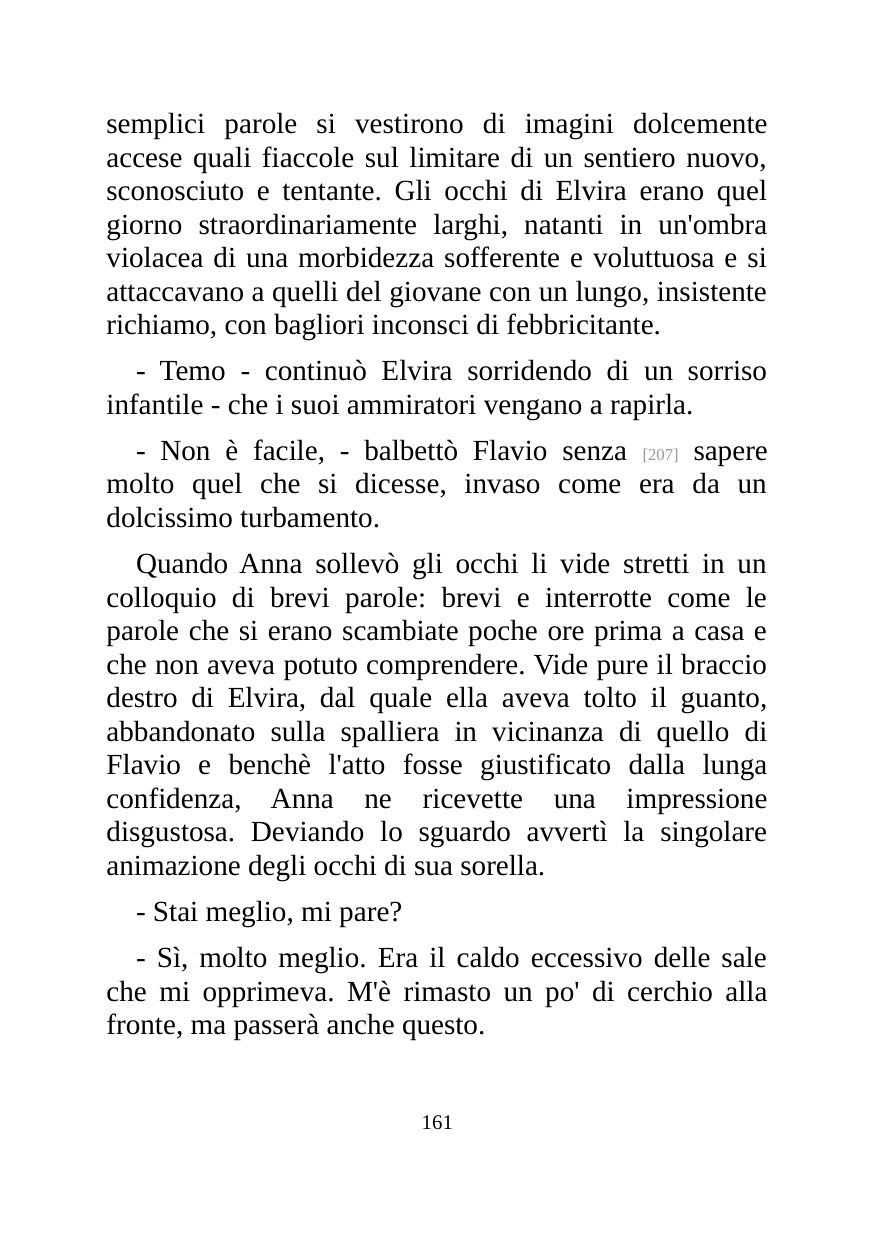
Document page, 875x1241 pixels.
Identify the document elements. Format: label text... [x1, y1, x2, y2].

text semplici parole si vestirono di imagini dolcemente accese quali fiaccole sul limitare di un sentiero nuovo, sconosciuto e tentante. Gli occhi di Elvira erano quel giorno straordinariamente larghi, natanti in un'ombra violacea di una morbidezza sofferente e voluttuosa e si attaccavano a quelli del giovane con un lungo, insistente richiamo, con bagliori inconsci di febbricitante. [106, 106, 768, 341]
text Quando Anna sollevò gli occhi li vide stretti in un colloquio di brevi parole: brevi e interrotte come le parole che si erano scambiate poche ore prima a casa e che non aveva potuto comprendere. Vide pure il braccio destro di Elvira, dal quale ella aveva tolto il guanto, abbandonato sulla spalliera in vicinanza di quello di Flavio e benchè l'atto fosse giustificato dalla lunga confidenza, Anna ne ricevette una impressione disgustosa. Deviando lo sguardo avvertì la singolare animazione degli occhi di sua sorella. [106, 546, 768, 882]
text - Temo - continuò Elvira sorridendo di un sorriso infantile - che i suoi ammiratori vengano a rapirla. [106, 353, 768, 421]
text - Stai meglio, mi pare? [106, 894, 768, 928]
text - Sì, molto meglio. Era il caldo eccessivo delle sale che mi opprimeva. M'è rimasto un po' di cerchio alla fronte, ma passerà anche questo. [106, 940, 768, 1041]
text - Non è facile, - balbettò Flavio senza [207] sapere molto quel che si dicesse, invaso come era da un dolcissimo turbamento. [106, 433, 768, 534]
